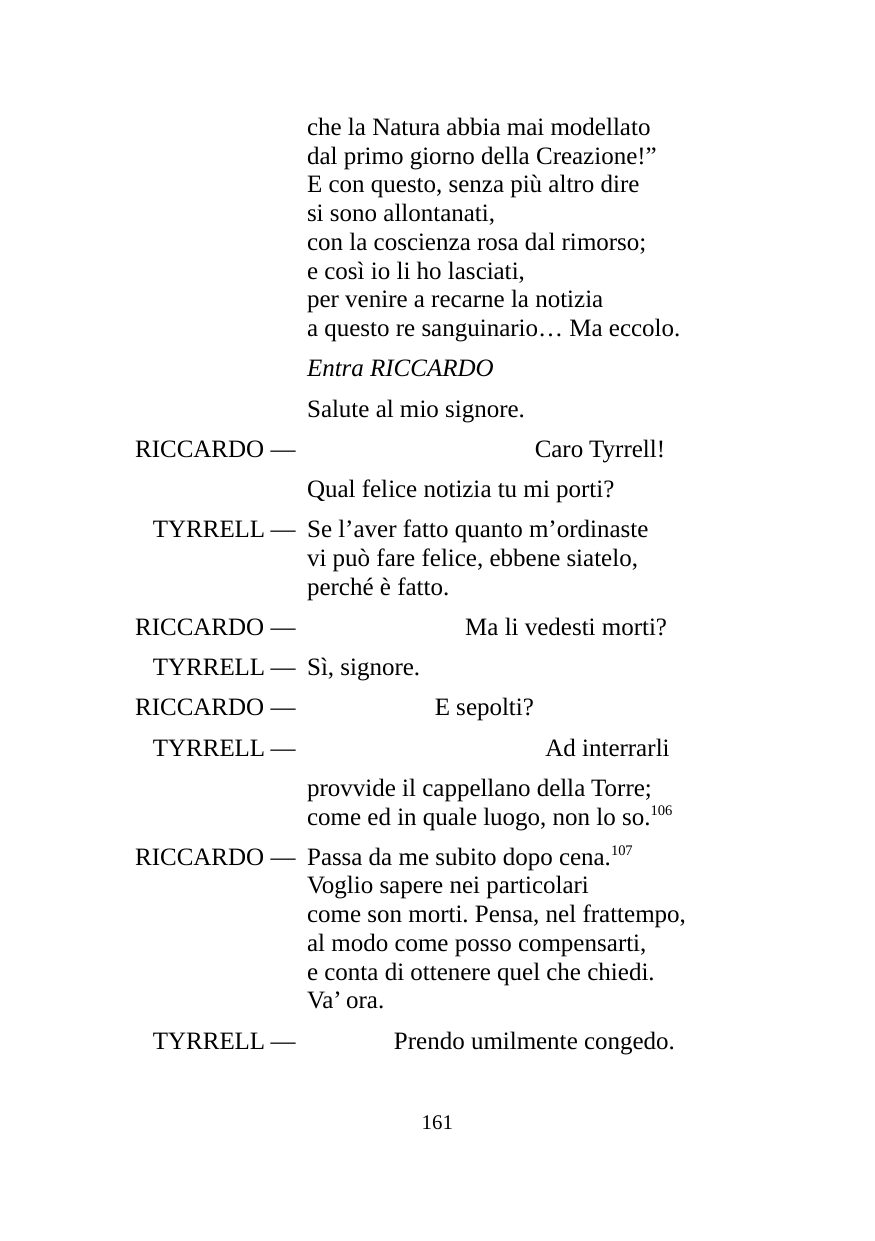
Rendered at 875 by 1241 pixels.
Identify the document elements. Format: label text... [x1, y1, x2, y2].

table_cell [301, 428, 529, 468]
table_cell Se l’aver fatto quanto m’ordinaste vi può fare felice, ebbene siatelo, perché è fatto. [301, 509, 768, 606]
table_cell RICCARDO — [106, 687, 301, 727]
table_cell Salute al mio signore. [301, 388, 768, 428]
table_cell [301, 1020, 388, 1060]
table_cell Ma li vedesti morti? [459, 606, 768, 646]
table_cell [301, 727, 539, 767]
table_cell Entra RICCARDO [301, 348, 768, 388]
table_cell [106, 348, 301, 388]
table_cell RICCARDO — [106, 836, 301, 1020]
table_cell [301, 687, 429, 727]
table_cell TYRRELL — [106, 509, 301, 606]
table_header [106, 106, 301, 348]
table_cell TYRRELL — [106, 727, 301, 836]
table_cell Qual felice notizia tu mi porti? [301, 468, 768, 508]
table_cell RICCARDO — [106, 428, 301, 508]
table_cell Prendo umilmente congedo. [388, 1020, 768, 1060]
table_cell E sepolti? [429, 687, 768, 727]
table_cell Caro Tyrrell! [529, 428, 768, 468]
table_cell Ad interrarli [540, 727, 768, 767]
table_cell TYRRELL — [106, 646, 301, 687]
table_cell Sì, signore. [301, 646, 768, 687]
table_cell Passa da me subito dopo cena. Voglio sapere nei particolari come son morti. Pensa, nel frattempo, al modo come posso compensarti, e conta di ottenere quel che chiedi. Va’ ora. [301, 836, 768, 1020]
table_cell [301, 606, 459, 646]
table_cell RICCARDO — [106, 606, 301, 646]
table_header che la Natura abbia mai modellato dal primo giorno della Creazione!” E con questo, senza più altro dire si sono allontanati, con la coscienza rosa dal rimorso; e così io li ho lasciati, per venire a recarne la notizia a questo re sanguinario… Ma eccolo. [301, 106, 768, 348]
table_cell TYRRELL — [106, 1020, 301, 1060]
table_cell provvide il cappellano della Torre; come ed in quale luogo, non lo so. [301, 767, 768, 836]
table_cell [106, 388, 301, 428]
